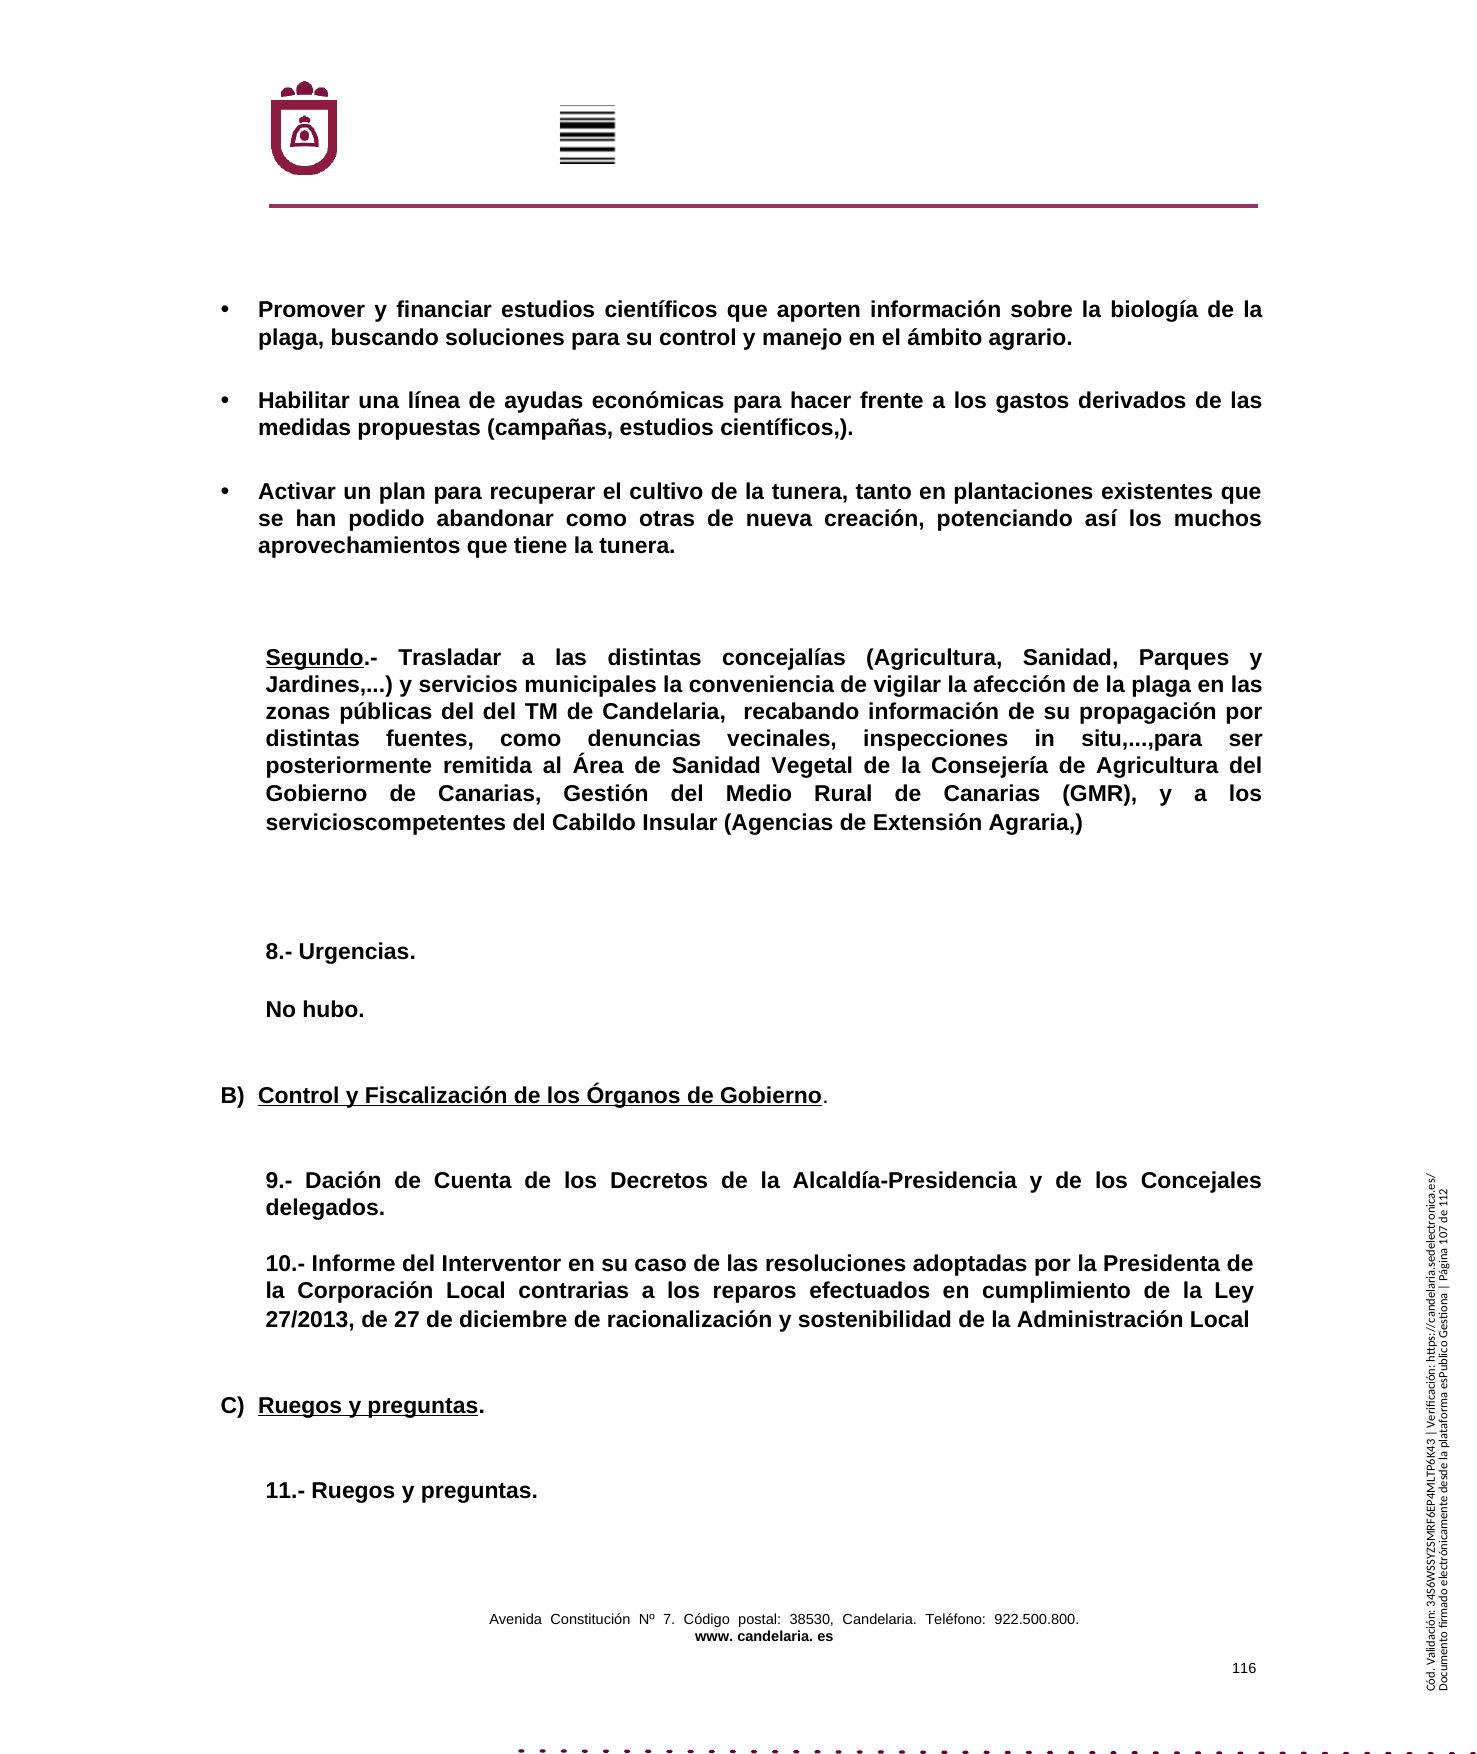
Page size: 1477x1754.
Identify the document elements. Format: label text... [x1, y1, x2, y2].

list Ruegos y preguntas. [220, 1390, 1269, 1419]
text 9.- Dación de Cuenta de los Decretos de la Alcaldía-Presidencia y de los Concejales delegados. [265, 1167, 1263, 1220]
text 11.- Ruegos y preguntas. [265, 1477, 1263, 1504]
text No hubo. [265, 994, 1263, 1022]
list Activar un plan para recuperar el cultivo de la tunera, tanto en plantaciones existentes que se han podido abandonar como otras de nueva creación, potenciando así los muchos aprovechamientos que tiene la tunera. [220, 476, 1263, 559]
list Control y Fiscalización de los Órganos de Gobierno. [220, 1080, 1269, 1109]
text Segundo.- Trasladar a las distintas concejalías (Agricultura, Sanidad, Parques y Jardines,...) y servicios municipales la conveniencia de vigilar la afección de la plaga en las zonas públicas del del TM de Candelaria, recabando información de su propagación por distintas fuentes, como denuncias vecinales, inspecciones in situ,...,para ser posteriormente remitida al Área de Sanidad Vegetal de la Consejería de Agricultura del Gobierno de Canarias, Gestión del Medio Rural de Canarias (GMR), y a los servicioscompetentes del Cabildo Insular (Agencias de Extensión Agraria,) [265, 644, 1263, 836]
text 8.- Urgencias. [265, 938, 1263, 964]
text 10.- Informe del Interventor en su caso de las resoluciones adoptadas por la Presidenta de la Corporación Local contrarias a los reparos efectuados en cumplimiento de la Ley 27/2013, de 27 de diciembre de racionalización y sostenibilidad de la Administración Local [265, 1250, 1255, 1333]
list Habilitar una línea de ayudas económicas para hacer frente a los gastos derivados de las medidas propuestas (campañas, estudios científicos,). [220, 385, 1263, 441]
list Promover y financiar estudios científicos que aporten información sobre la biología de la plaga, buscando soluciones para su control y manejo en el ámbito agrario. [220, 294, 1263, 350]
